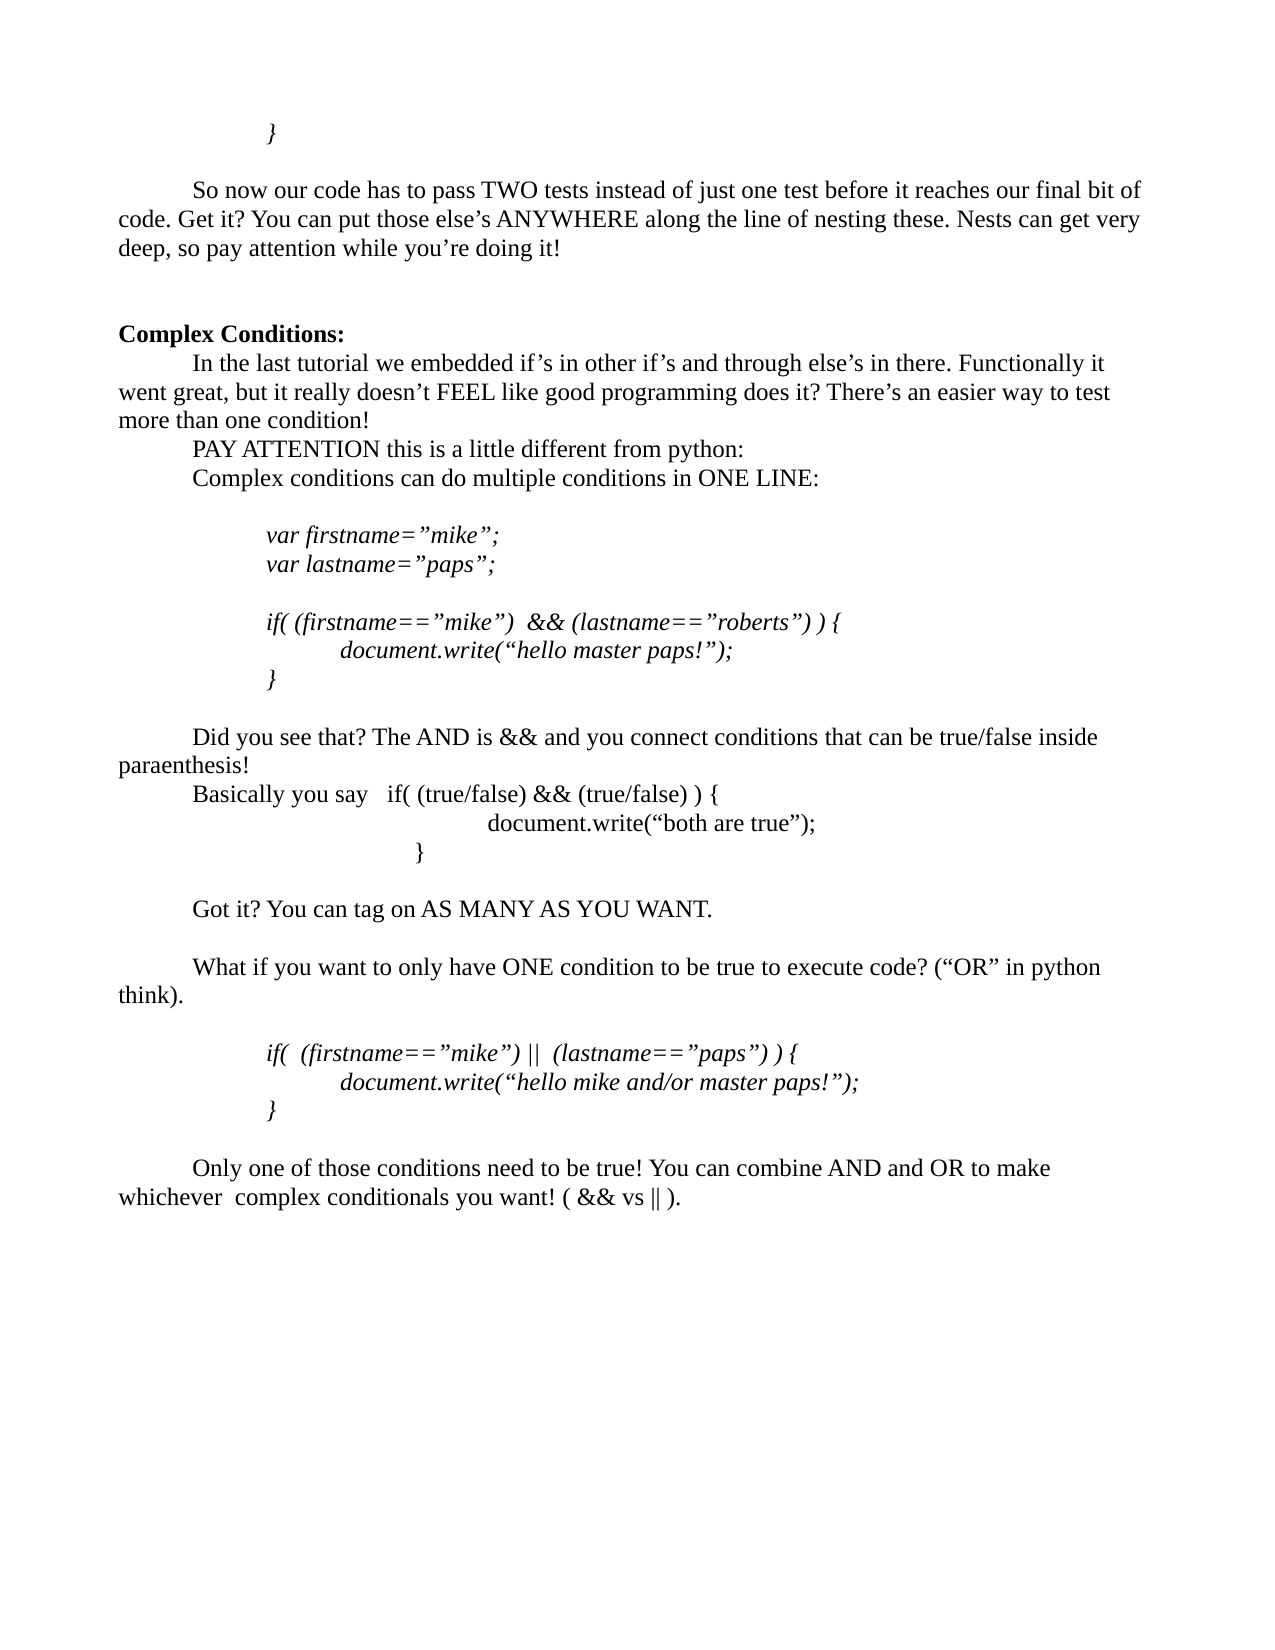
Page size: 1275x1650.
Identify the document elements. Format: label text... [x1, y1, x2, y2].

text PAY ATTENTION this is a little different from python: [118, 434, 1157, 463]
text var lastname=”paps”; [118, 549, 1157, 578]
text } [118, 664, 1157, 693]
text So now our code has to pass TWO tests instead of just one test before it reaches our final bit of code. Get it? You can put those else’s ANYWHERE along the line of nesting these. Nests can get very deep, so pay attention while you’re doing it! [118, 176, 1157, 262]
text Complex conditions can do multiple conditions in ONE LINE: [118, 463, 1157, 492]
text } [118, 837, 1157, 866]
text } [118, 118, 1157, 147]
text In the last tutorial we embedded if’s in other if’s and through else’s in there. Functionally it went great, but it really doesn’t FEEL like good programming does it? There’s an easier way to test more than one condition! [118, 348, 1157, 434]
text } [118, 1096, 1157, 1124]
text document.write(“both are true”); [118, 808, 1157, 837]
text if( (firstname==”mike”) || (lastname==”paps”) ) { [118, 1038, 1157, 1067]
text Basically you say if( (true/false) && (true/false) ) { [118, 779, 1157, 808]
text if( (firstname==”mike”) && (lastname==”roberts”) ) { [118, 607, 1157, 636]
text Did you see that? The AND is && and you connect conditions that can be true/false inside paraenthesis! [118, 722, 1157, 779]
text Only one of those conditions need to be true! You can combine AND and OR to make whichever complex conditionals you want! ( && vs || ). [118, 1153, 1157, 1211]
text Got it? You can tag on AS MANY AS YOU WANT. [118, 894, 1157, 923]
text var firstname=”mike”; [118, 521, 1157, 549]
text document.write(“hello mike and/or master paps!”); [118, 1067, 1157, 1096]
text What if you want to only have ONE condition to be true to execute code? (“OR” in python think). [118, 952, 1157, 1009]
text document.write(“hello master paps!”); [118, 636, 1157, 664]
text Complex Conditions: [118, 319, 1157, 348]
